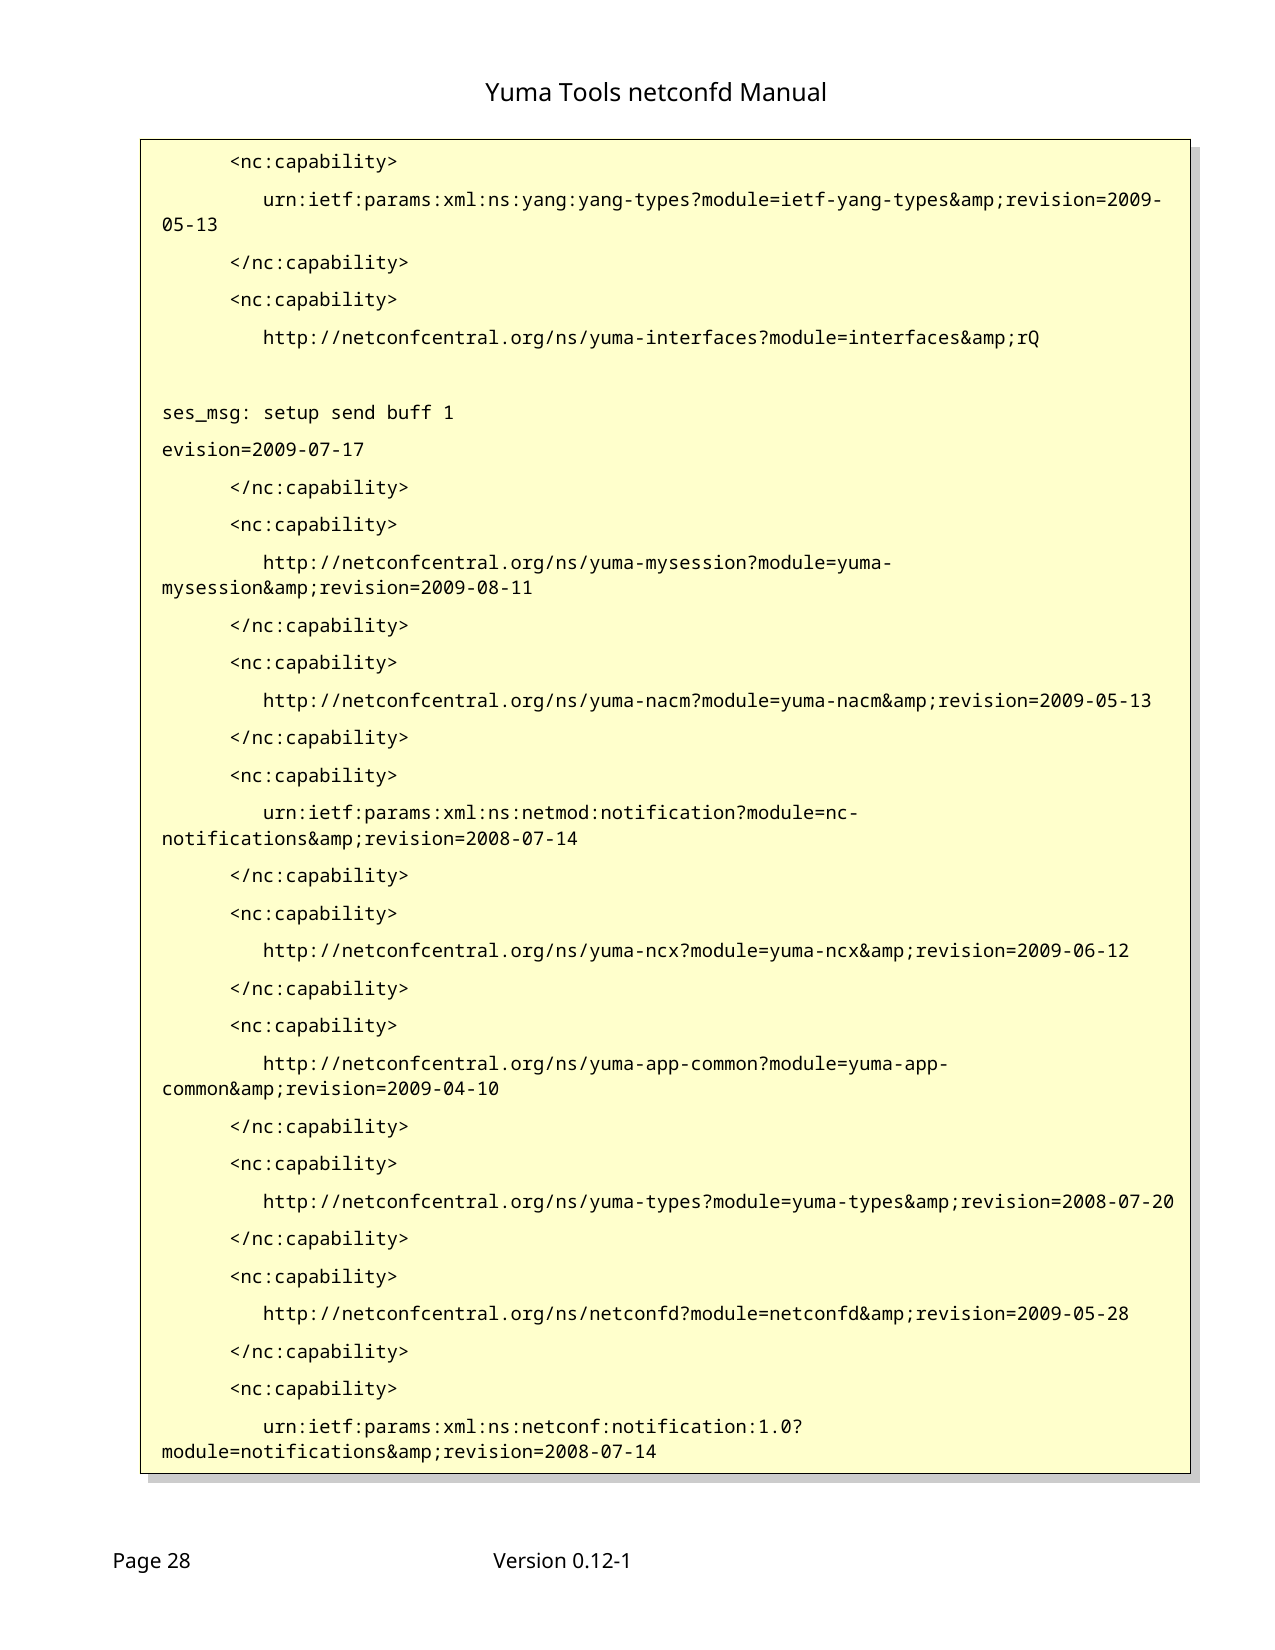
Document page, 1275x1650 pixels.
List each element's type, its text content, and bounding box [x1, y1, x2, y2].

text <nc:capability> [141, 890, 1190, 926]
text </nc:capability> [141, 464, 1190, 499]
text urn:ietf:params:xml:ns:netconf:notification:1.0?module=notifications&amp;revision=2008-07-14 [141, 1403, 1190, 1473]
text <nc:capability> [141, 1253, 1190, 1289]
text http://netconfcentral.org/ns/yuma-types?module=yuma-types&amp;revision=2008-07-20 [141, 1178, 1190, 1214]
text <nc:capability> [141, 1141, 1190, 1176]
text <nc:capability> [141, 277, 1190, 312]
text urn:ietf:params:xml:ns:yang:yang-types?module=ietf-yang-types&amp;revision=2009-05-13 [141, 176, 1190, 237]
text </nc:capability> [141, 1216, 1190, 1251]
text http://netconfcentral.org/ns/yuma-app-common?module=yuma-app-common&amp;revision=2009-04-10 [141, 1040, 1190, 1101]
text http://netconfcentral.org/ns/yuma-interfaces?module=interfaces&amp;rQ [141, 314, 1190, 349]
text http://netconfcentral.org/ns/netconfd?module=netconfd&amp;revision=2009-05-28 [141, 1291, 1190, 1326]
text urn:ietf:params:xml:ns:netmod:notification?module=nc-notifications&amp;revision=2008-07-14 [141, 789, 1190, 851]
text </nc:capability> [141, 714, 1190, 750]
text http://netconfcentral.org/ns/yuma-nacm?module=yuma-nacm&amp;revision=2009-05-13 [141, 677, 1190, 713]
text evision=2009-07-17 [141, 427, 1190, 462]
text <nc:capability> [141, 140, 1190, 174]
text <nc:capability> [141, 1003, 1190, 1038]
text http://netconfcentral.org/ns/yuma-ncx?module=yuma-ncx&amp;revision=2009-06-12 [141, 928, 1190, 963]
text </nc:capability> [141, 965, 1190, 1001]
text </nc:capability> [141, 602, 1190, 638]
text <nc:capability> [141, 502, 1190, 537]
text http://netconfcentral.org/ns/yuma-mysession?module=yuma-mysession&amp;revision=2009-08-11 [141, 539, 1190, 600]
text <nc:capability> [141, 639, 1190, 675]
text </nc:capability> [141, 239, 1190, 274]
text ses_msg: setup send buff 1 [141, 389, 1190, 424]
text </nc:capability> [141, 853, 1190, 888]
text </nc:capability> [141, 1328, 1190, 1364]
text <nc:capability> [141, 1366, 1190, 1401]
text </nc:capability> [141, 1103, 1190, 1139]
text <nc:capability> [141, 752, 1190, 788]
